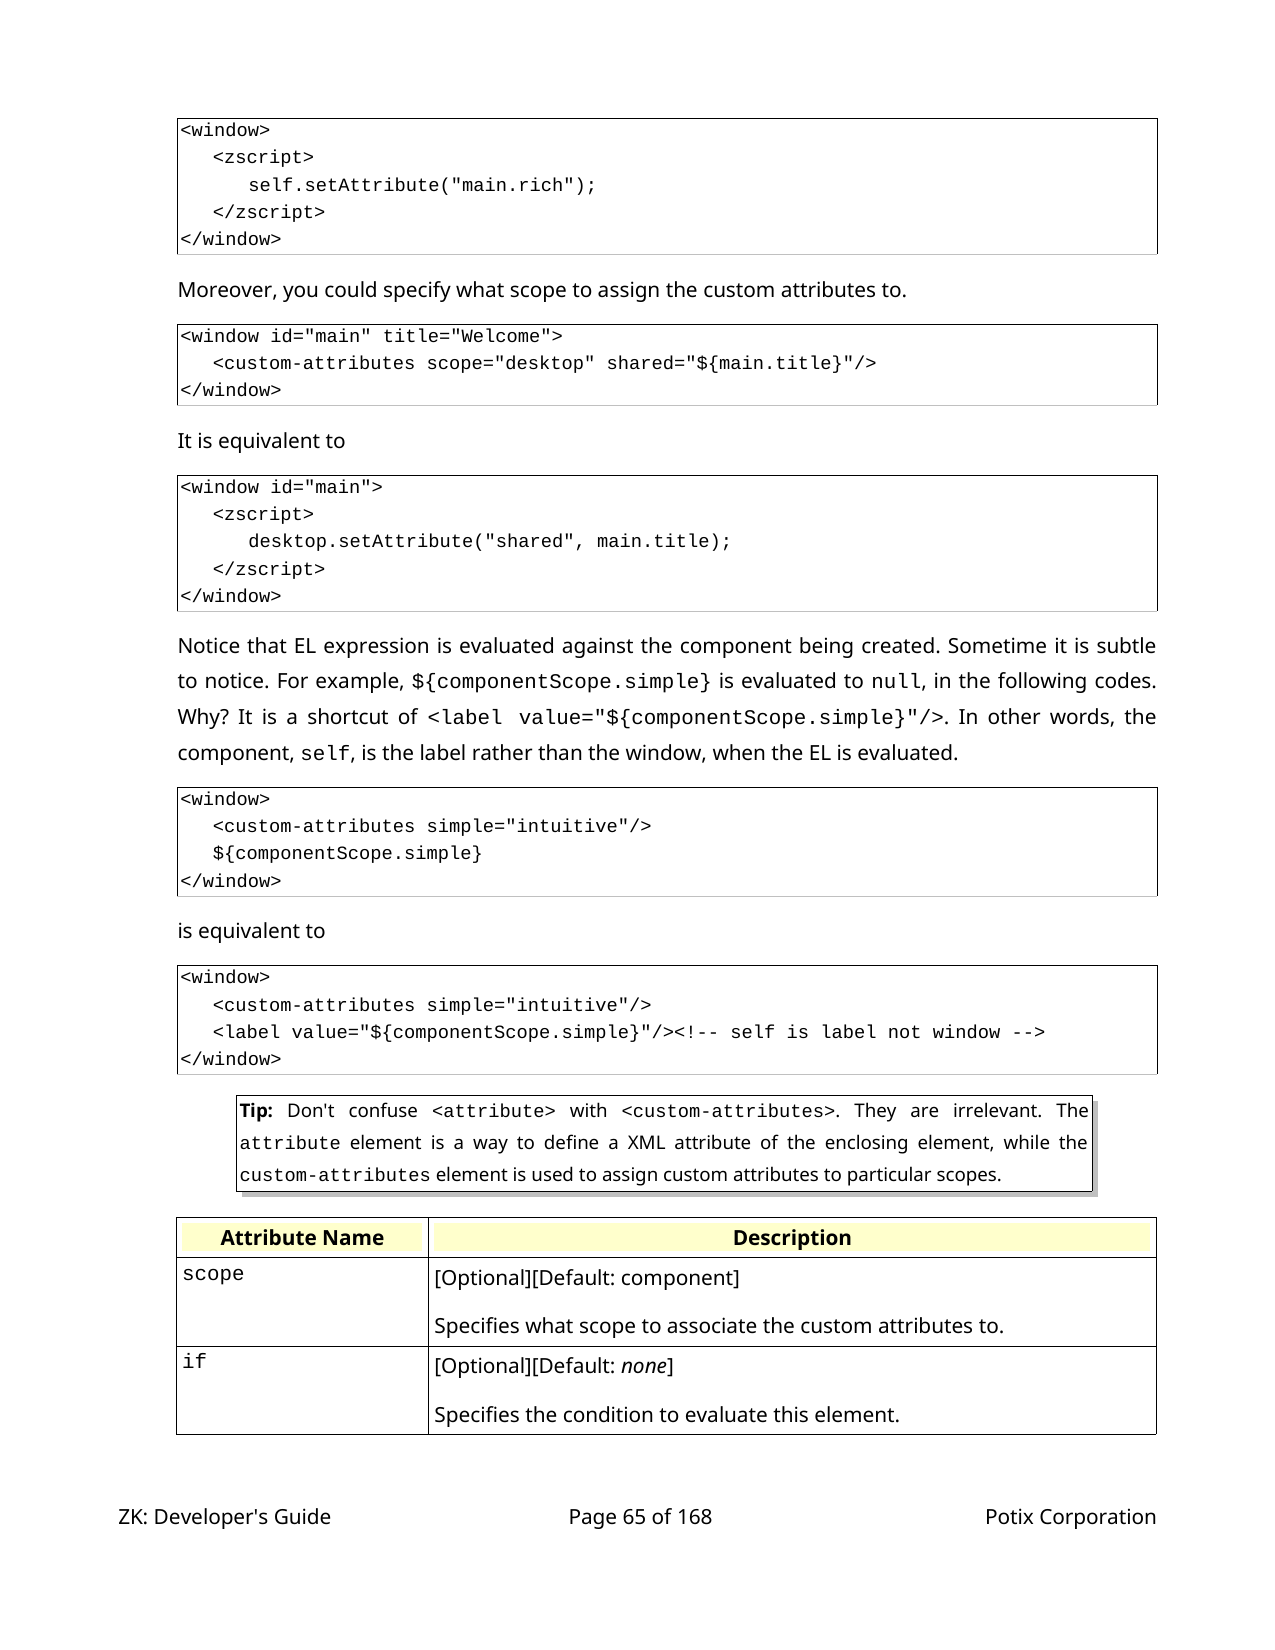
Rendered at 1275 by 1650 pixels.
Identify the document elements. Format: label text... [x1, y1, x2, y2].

table_header Attribute Name [177, 1218, 428, 1257]
text <label value="${componentScope.simple}"/><!-- self is label not window --> [178, 1019, 1157, 1044]
text <zscript> [178, 145, 1157, 169]
text </window> [178, 868, 1157, 896]
text desktop.setAttribute("shared", main.title); [178, 529, 1157, 553]
text <zscript> [178, 502, 1157, 526]
text </window> [178, 378, 1157, 405]
text Tip: Don't confuse <attribute> with <custom-attributes>. They are irrelevant. The attribute element is a way to define a XML attribute of the enclosing element, while the custom-attributes element is used to assign custom attributes to particular scopes. [237, 1096, 1092, 1191]
text <custom-attributes simple="intuitive"/> [178, 814, 1157, 838]
table_cell [Optional][Default: component] Specifies what scope to associate the custom attributes to. [429, 1258, 1156, 1346]
text <window id="main"> [178, 476, 1157, 499]
text <window> [178, 966, 1157, 989]
text <window> [178, 119, 1157, 142]
text </zscript> [178, 556, 1157, 581]
table_cell scope [177, 1258, 428, 1346]
text ${componentScope.simple} [178, 841, 1157, 866]
text is equivalent to [177, 916, 1157, 944]
table_cell if [177, 1347, 428, 1434]
text <custom-attributes simple="intuitive"/> [178, 992, 1157, 1017]
table_header Description [429, 1218, 1156, 1257]
text It is equivalent to [177, 426, 1157, 454]
text <custom-attributes scope="desktop" shared="${main.title}"/> [178, 351, 1157, 375]
text Moreover, you could specify what scope to assign the custom attributes to. [177, 275, 1157, 303]
text </zscript> [178, 200, 1157, 224]
text self.setAttribute("main.rich"); [178, 172, 1157, 197]
table_cell [Optional][Default: none] Specifies the condition to evaluate this element. [429, 1347, 1156, 1434]
text </window> [178, 583, 1157, 611]
text </window> [178, 227, 1157, 254]
text Notice that EL expression is evaluated against the component being created. Sometime it is subtle to notice. For example, ${componentScope.simple} is evaluated to null, in the following codes. Why? It is a shortcut of <label value="${componentScope.simple}"/>. In other words, the component, self, is the label rather than the window, when the EL is evaluated. [177, 631, 1157, 766]
text <window id="main" title="Welcome"> [178, 325, 1157, 348]
text <window> [178, 788, 1157, 811]
text </window> [178, 1047, 1157, 1074]
